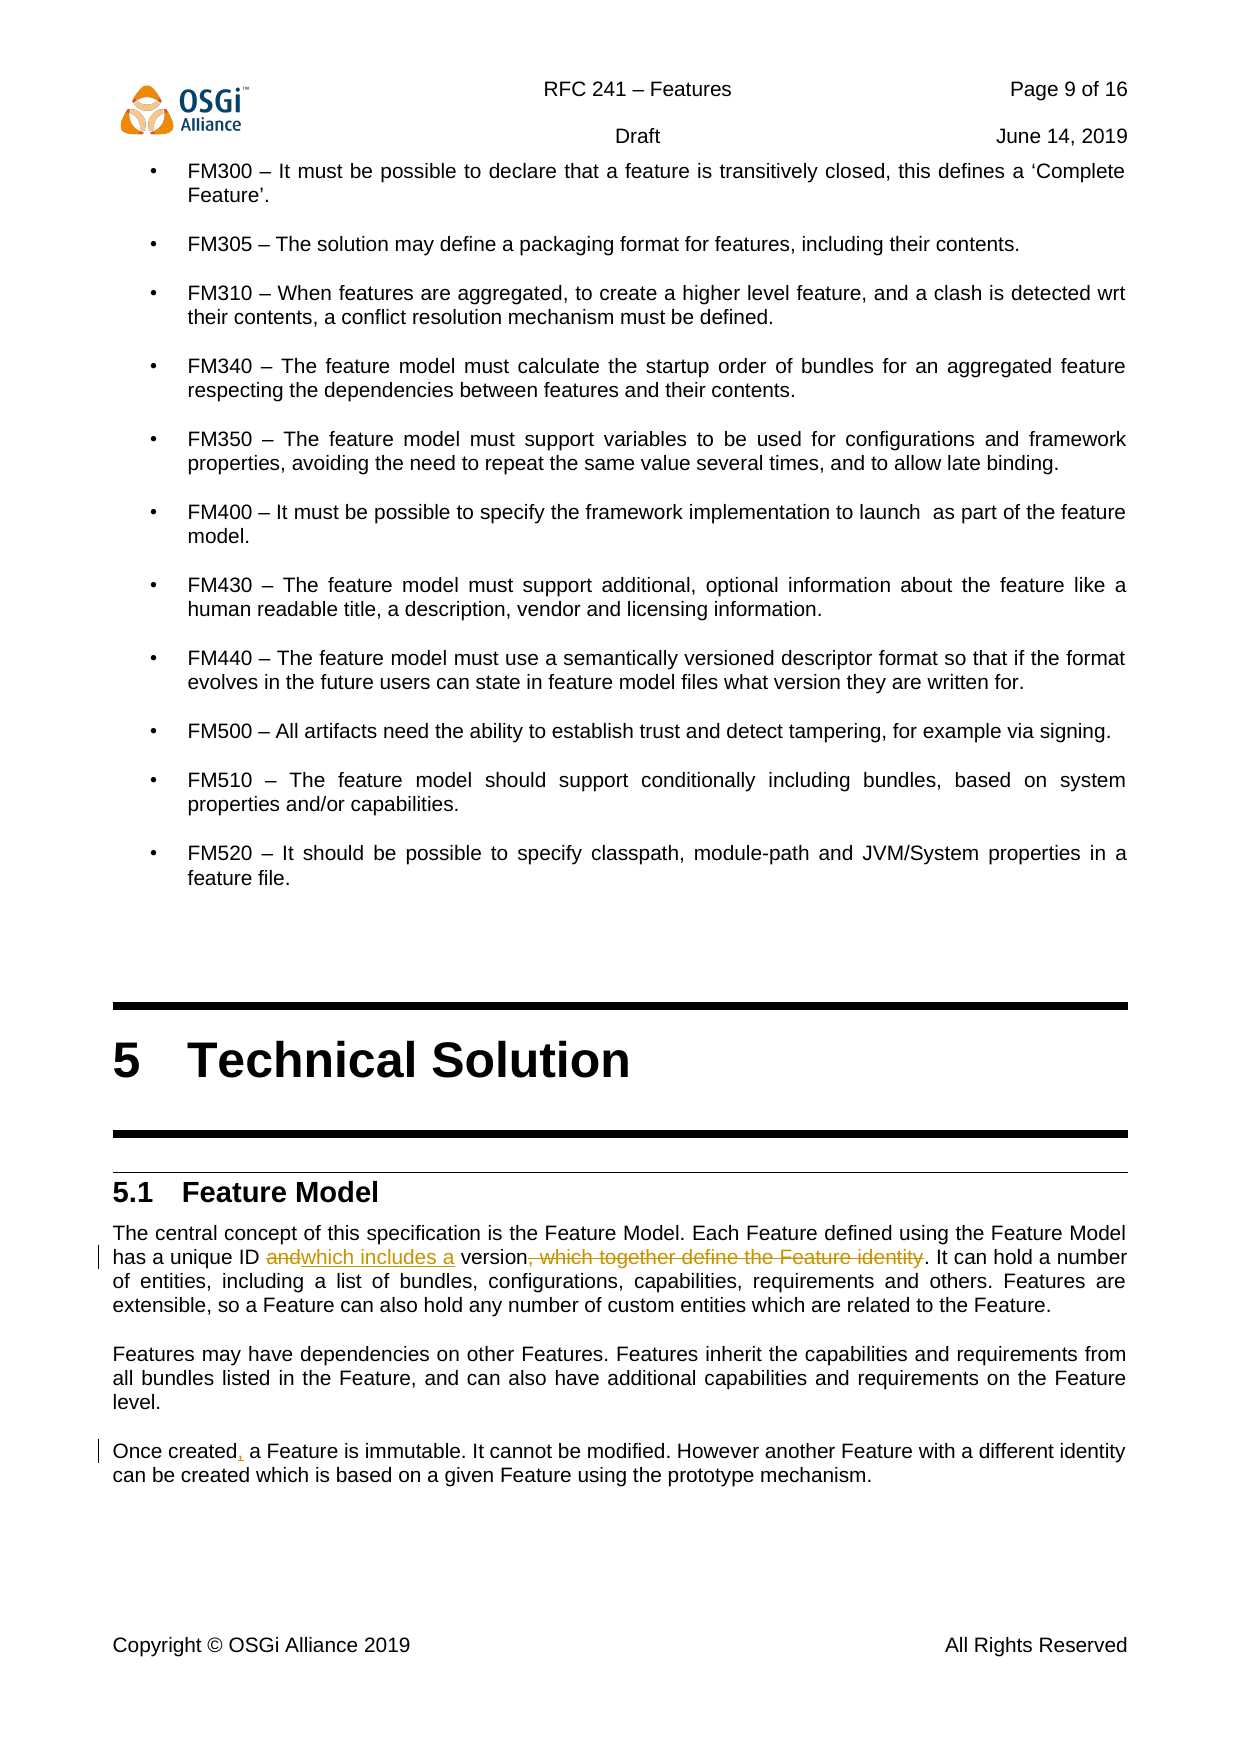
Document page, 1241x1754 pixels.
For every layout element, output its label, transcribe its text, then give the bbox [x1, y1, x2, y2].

list FM310 – When features are aggregated, to create a higher level feature, and a clash is detected wrt their contents, a conflict resolution mechanism must be defined. [150, 281, 1128, 329]
list FM440 – The feature model must use a semantically versioned descriptor format so that if the format evolves in the future users can state in feature model files what version they are written for. [150, 646, 1128, 694]
subtitle Feature Model [112, 1173, 1128, 1208]
list FM510 – The feature model should support conditionally including bundles, based on system properties and/or capabilities. [150, 768, 1128, 816]
list FM500 – All artifacts need the ability to establish trust and detect tampering, for example via signing. [150, 719, 1128, 743]
picture [113, 78, 257, 142]
list FM350 – The feature model must support variables to be used for configurations and framework properties, avoiding the need to repeat the same value several times, and to allow late binding. [150, 427, 1128, 475]
list FM340 – The feature model must calculate the startup order of bundles for an aggregated feature respecting the dependencies between features and their contents. [150, 354, 1128, 402]
list FM305 – The solution may define a packaging format for features, including their contents. [150, 232, 1128, 256]
list FM400 – It must be possible to specify the framework implementation to launch as part of the feature model. [150, 500, 1128, 548]
list FM430 – The feature model must support additional, optional information about the feature like a human readable title, a description, vendor and licensing information. [150, 573, 1128, 621]
text Once created, a Feature is immutable. It cannot be modified. However another Feature with a different identity can be created which is based on a given Feature using the prototype mechanism. [112, 1439, 1128, 1487]
list FM520 – It should be possible to specify classpath, module-path and JVM/System properties in a feature file. [150, 841, 1128, 889]
subtitle Technical Solution [112, 1003, 1128, 1138]
text The central concept of this specification is the Feature Model. Each Feature defined using the Feature Model has a unique ID which includes a version. It can hold a number of entities, including a list of bundles, configurations, capabilities, requirements and others. Features are extensible, so a Feature can also hold any number of custom entities which are related to the Feature. [112, 1221, 1128, 1317]
text Features may have dependencies on other Features. Features inherit the capabilities and requirements from all bundles listed in the Feature, and can also have additional capabilities and requirements on the Feature level. [112, 1342, 1128, 1414]
list FM300 – It must be possible to declare that a feature is transitively closed, this defines a ‘Complete Feature’. [150, 159, 1128, 207]
